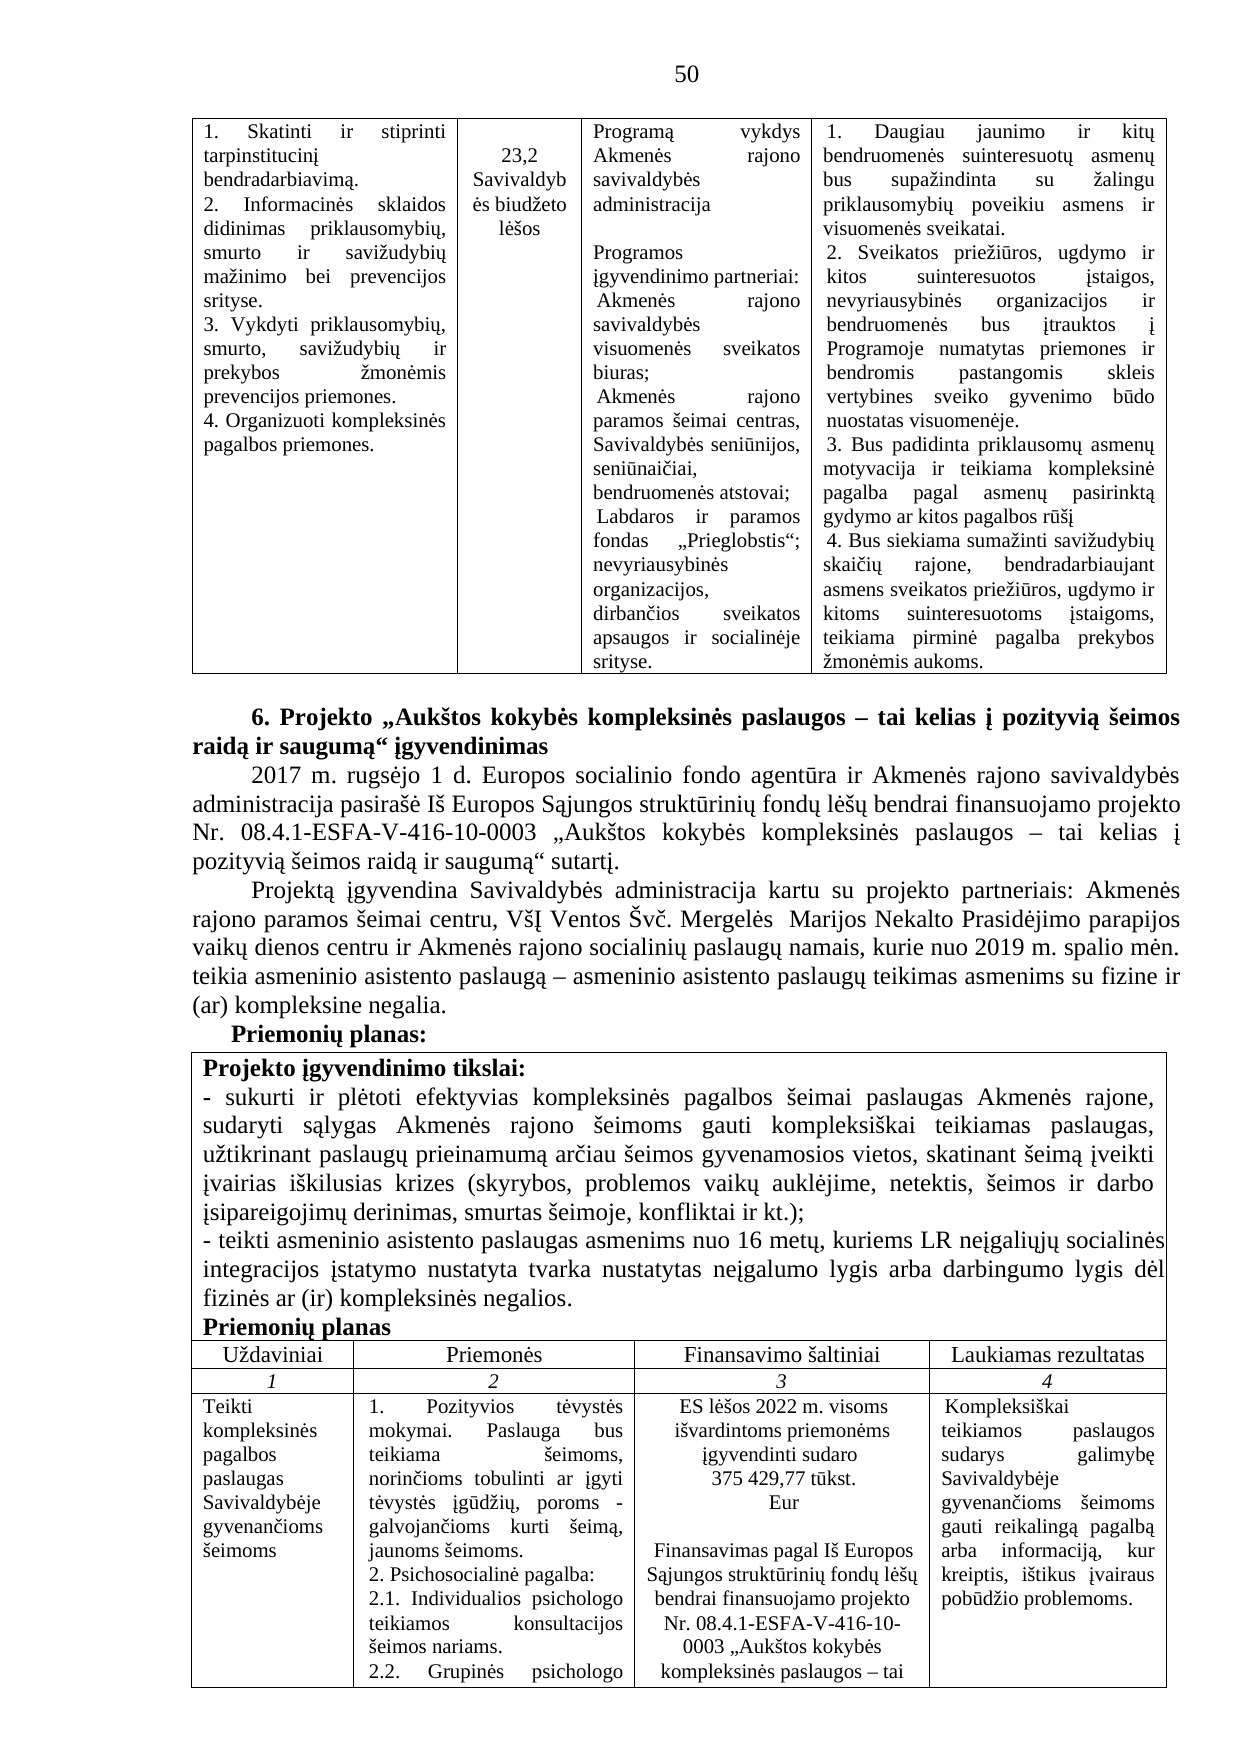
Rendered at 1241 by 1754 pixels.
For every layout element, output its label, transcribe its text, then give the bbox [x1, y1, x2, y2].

table_cell Uždaviniai [192, 1341, 353, 1368]
table_cell Priemonės [354, 1341, 634, 1368]
table_cell Laukiamas rezultatas [930, 1341, 1166, 1368]
text 6. Projekto „Aukštos kokybės kompleksinės paslaugos – tai kelias į pozityvią šeimos raidą ir saugumą“ įgyvendinimas [192, 702, 1181, 760]
table_header Projekto įgyvendinimo tikslai: - sukurti ir plėtoti efektyvias kompleksinės pagalbos šeimai paslaugas Akmenės rajone, sudaryti sąlygas Akmenės rajono šeimoms gauti kompleksiškai teikiamas paslaugas, užtikrinant paslaugų prieinamumą arčiau šeimos gyvenamosios vietos, skatinant šeimą įveikti įvairias iškilusias krizes (skyrybos, problemos vaikų auklėjime, netektis, šeimos ir darbo įsipareigojimų derinimas, smurtas šeimoje, konfliktai ir kt.); - teikti asmeninio asistento paslaugas asmenims nuo 16 metų, kuriems LR neįgaliųjų socialinės integracijos įstatymo nustatyta tvarka nustatytas neįgalumo lygis arba darbingumo lygis dėl fizinės ar (ir) kompleksinės negalios. Priemonių planas [192, 1053, 1166, 1340]
table_cell 1. Pozityvios tėvystės mokymai. Paslauga bus teikiama šeimoms, norinčioms tobulinti ar įgyti tėvystės įgūdžių, poroms - galvojančioms kurti šeimą, jaunoms šeimoms. 2. Psichosocialinė pagalba: 2.1. Individualios psichologo teikiamos konsultacijos šeimos nariams. 2.2. Grupinės psichologo [354, 1394, 634, 1687]
table_cell ES lėšos 2022 m. visoms išvardintoms priemonėms įgyvendinti sudaro 375 429,77 tūkst. Eur Finansavimas pagal Iš Europos Sąjungos struktūrinių fondų lėšų bendrai finansuojamo projekto Nr. 08.4.1-ESFA-V-416-10-0003 „Aukštos kokybės kompleksinės paslaugos – tai [635, 1394, 929, 1687]
table_cell 2 [354, 1369, 634, 1393]
table_cell Kompleksiškai teikiamos paslaugos sudarys galimybę Savivaldybėje gyvenančioms šeimoms gauti reikalingą pagalbą arba informaciją, kur kreiptis, ištikus įvairaus pobūdžio problemoms. [930, 1394, 1166, 1687]
table_cell 4 [930, 1369, 1166, 1393]
table_cell 23,2 Savivaldybės biudžeto lėšos [458, 119, 581, 673]
table_cell Programą vykdys Akmenės rajono savivaldybės administracija Programos įgyvendinimo partneriai: Akmenės rajono savivaldybės visuomenės sveikatos biuras; Akmenės rajono paramos šeimai centras, Savivaldybės seniūnijos, seniūnaičiai, bendruomenės atstovai; Labdaros ir paramos fondas „Prieglobstis“; nevyriausybinės organizacijos, dirbančios sveikatos apsaugos ir socialinėje srityse. [582, 119, 811, 673]
table_cell Teikti kompleksinės pagalbos paslaugas Savivaldybėje gyvenančioms šeimoms [192, 1394, 353, 1687]
table_cell 1 [192, 1369, 353, 1393]
text Projektą įgyvendina Savivaldybės administracija kartu su projekto partneriais: Akmenės rajono paramos šeimai centru, VšĮ Ventos Švč. Mergelės Marijos Nekalto Prasidėjimo parapijos vaikų dienos centru ir Akmenės rajono socialinių paslaugų namais, kurie nuo 2019 m. spalio mėn. teikia asmeninio asistento paslaugą – asmeninio asistento paslaugų teikimas asmenims su fizine ir (ar) kompleksine negalia. [192, 875, 1181, 1019]
table_cell 1. Skatinti ir stiprinti tarpinstitucinį bendradarbiavimą. 2. Informacinės sklaidos didinimas priklausomybių, smurto ir savižudybių mažinimo bei prevencijos srityse. 3. Vykdyti priklausomybių, smurto, savižudybių ir prekybos žmonėmis prevencijos priemones. 4. Organizuoti kompleksinės pagalbos priemones. [193, 119, 457, 673]
table_cell Finansavimo šaltiniai [635, 1341, 929, 1368]
table_cell 1. Daugiau jaunimo ir kitų bendruomenės suinteresuotų asmenų bus supažindinta su žalingu priklausomybių poveikiu asmens ir visuomenės sveikatai. 2. Sveikatos priežiūros, ugdymo ir kitos suinteresuotos įstaigos, nevyriausybinės organizacijos ir bendruomenės bus įtrauktos į Programoje numatytas priemones ir bendromis pastangomis skleis vertybines sveiko gyvenimo būdo nuostatas visuomenėje. 3. Bus padidinta priklausomų asmenų motyvacija ir teikiama kompleksinė pagalba pagal asmenų pasirinktą gydymo ar kitos pagalbos rūšį 4. Bus siekiama sumažinti savižudybių skaičių rajone, bendradarbiaujant asmens sveikatos priežiūros, ugdymo ir kitoms suinteresuotoms įstaigoms, teikiama pirminė pagalba prekybos žmonėmis aukoms. [812, 119, 1166, 673]
text Priemonių planas: [192, 1019, 1181, 1047]
text 2017 m. rugsėjo 1 d. Europos socialinio fondo agentūra ir Akmenės rajono savivaldybės administracija pasirašė Iš Europos Sąjungos struktūrinių fondų lėšų bendrai finansuojamo projekto Nr. 08.4.1-ESFA-V-416-10-0003 „Aukštos kokybės kompleksinės paslaugos – tai kelias į pozityvią šeimos raidą ir saugumą“ sutartį. [192, 760, 1181, 875]
table_cell 3 [635, 1369, 929, 1393]
